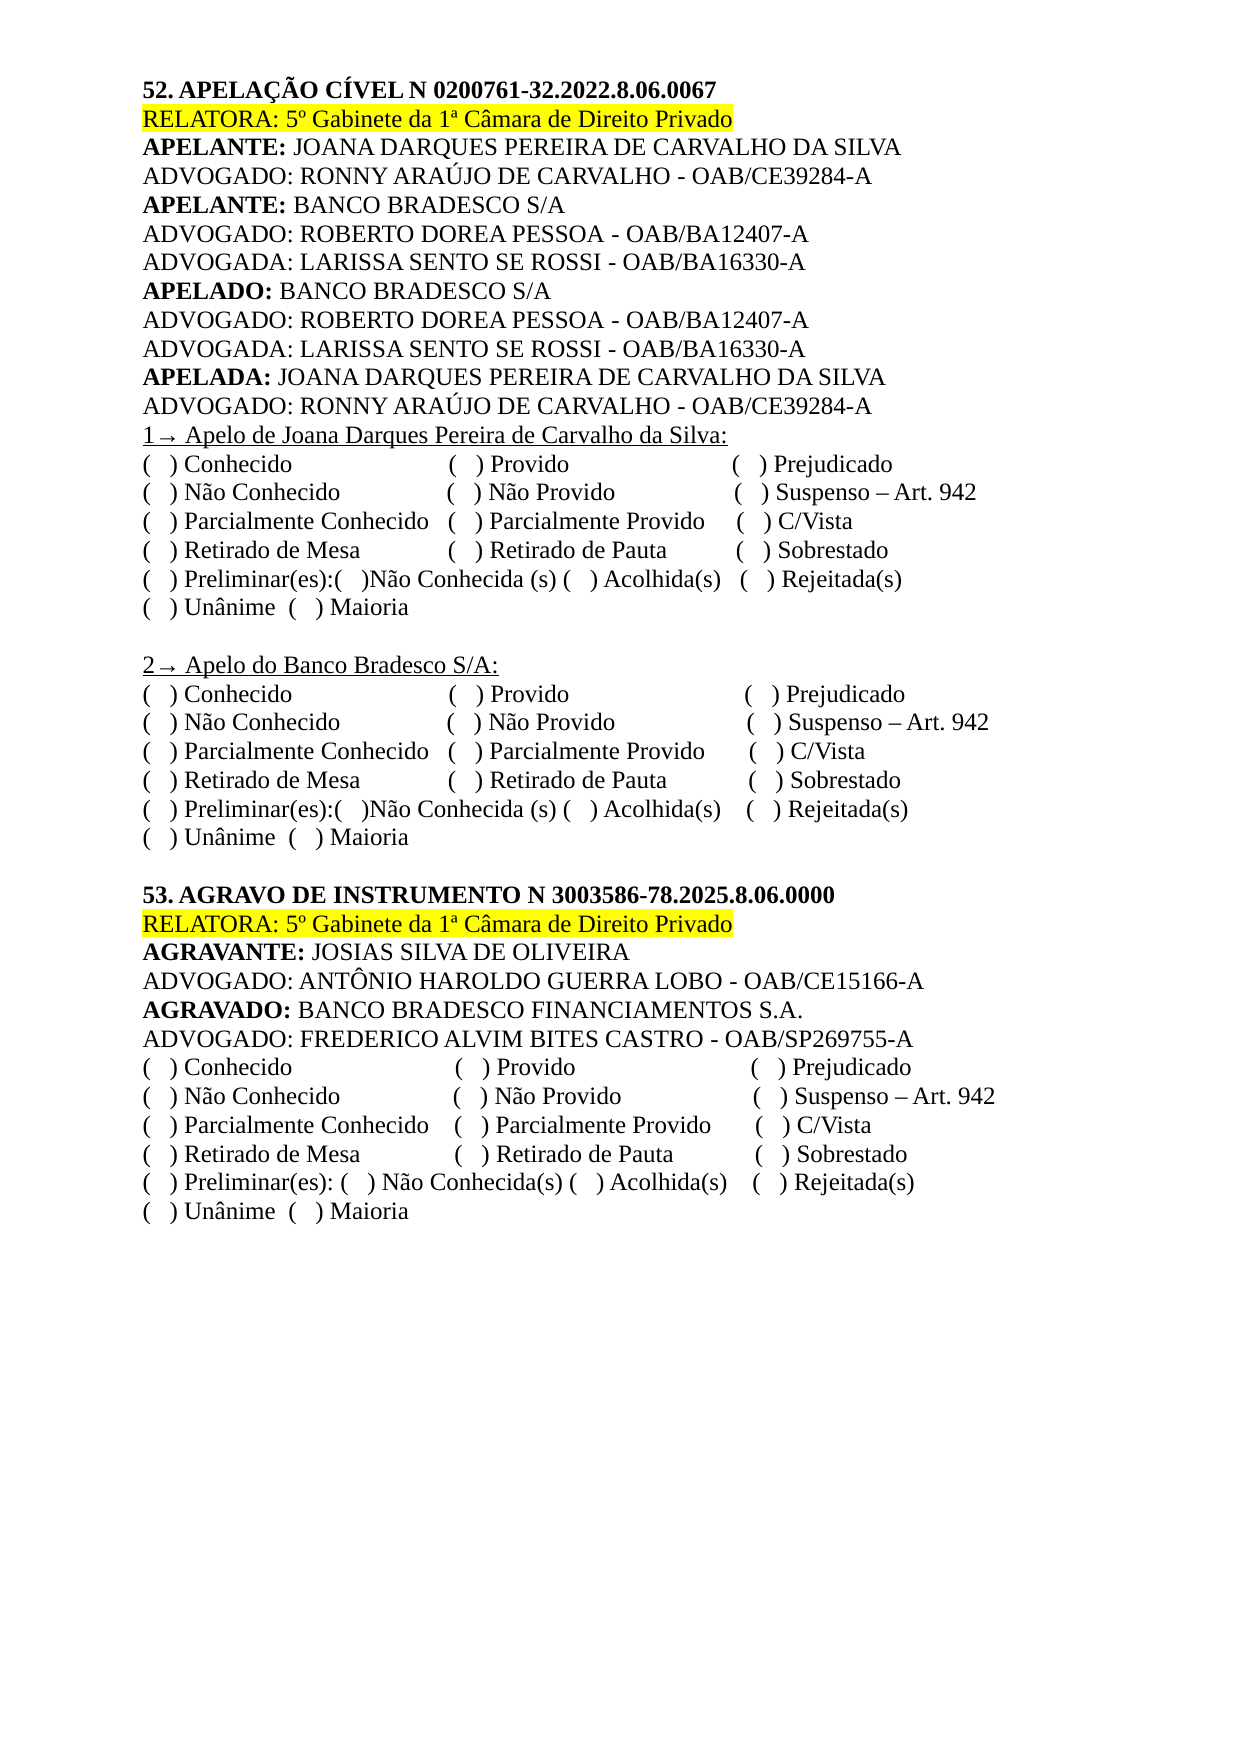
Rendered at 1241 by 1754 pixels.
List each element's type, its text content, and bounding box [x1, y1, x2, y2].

text ( ) Conhecido ( ) Provido ( ) Prejudicado [142, 449, 1141, 477]
text ( ) Preliminar(es):( )Não Conhecida (s) ( ) Acolhida(s) ( ) Rejeitada(s) [142, 794, 1158, 822]
text ( ) Preliminar(es): ( ) Não Conhecida(s) ( ) Acolhida(s) ( ) Rejeitada(s) [142, 1167, 1141, 1196]
text ( ) Unânime ( ) Maioria [142, 1196, 1141, 1282]
text ( ) Unânime ( ) Maioria 53. AGRAVO DE INSTRUMENTO N 3003586-78.2025.8.06.0000 RELATORA: 5º Gabinete da 1ª Câmara de Direito Privado AGRAVANTE: JOSIAS SILVA DE OLIVEIRA ADVOGADO: ANTÔNIO HAROLDO GUERRA LOBO - OAB/CE15166-A AGRAVADO: BANCO BRADESCO FINANCIAMENTOS S.A. ADVOGADO: FREDERICO ALVIM BITES CASTRO - OAB/SP269755-A ( ) Conhecido ( ) Provido ( ) Prejudicado [142, 822, 1141, 1081]
text ( ) Não Conhecido ( ) Não Provido ( ) Suspenso – Art. 942 [142, 477, 1158, 506]
text ( ) Retirado de Mesa ( ) Retirado de Pauta ( ) Sobrestado [142, 535, 1158, 564]
text ( ) Retirado de Mesa ( ) Retirado de Pauta ( ) Sobrestado [142, 765, 1158, 794]
text 2→ Apelo do Banco Bradesco S/A: [142, 650, 1141, 679]
text 52. APELAÇÃO CÍVEL N 0200761-32.2022.8.06.0067 RELATORA: 5º Gabinete da 1ª Câmara de Direito Privado APELANTE: JOANA DARQUES PEREIRA DE CARVALHO DA SILVA ADVOGADO: RONNY ARAÚJO DE CARVALHO - OAB/CE39284-A APELANTE: BANCO BRADESCO S/A ADVOGADO: ROBERTO DOREA PESSOA - OAB/BA12407-A ADVOGADA: LARISSA SENTO SE ROSSI - OAB/BA16330-A APELADO: BANCO BRADESCO S/A ADVOGADO: ROBERTO DOREA PESSOA - OAB/BA12407-A ADVOGADA: LARISSA SENTO SE ROSSI - OAB/BA16330-A APELADA: JOANA DARQUES PEREIRA DE CARVALHO DA SILVA ADVOGADO: RONNY ARAÚJO DE CARVALHO - OAB/CE39284-A 1→ Apelo de Joana Darques Pereira de Carvalho da Silva: [142, 75, 1141, 449]
text ( ) Não Conhecido ( ) Não Provido ( ) Suspenso – Art. 942 [142, 1081, 1141, 1110]
text ( ) Parcialmente Conhecido ( ) Parcialmente Provido ( ) C/Vista [142, 736, 1158, 765]
text ( ) Unânime ( ) Maioria [142, 592, 1158, 621]
text ( ) Parcialmente Conhecido ( ) Parcialmente Provido ( ) C/Vista [142, 506, 1158, 535]
text ( ) Conhecido ( ) Provido ( ) Prejudicado [142, 679, 1141, 707]
text ( ) Parcialmente Conhecido ( ) Parcialmente Provido ( ) C/Vista [142, 1110, 1141, 1139]
text ( ) Preliminar(es):( )Não Conhecida (s) ( ) Acolhida(s) ( ) Rejeitada(s) [142, 564, 1158, 592]
text ( ) Retirado de Mesa ( ) Retirado de Pauta ( ) Sobrestado [142, 1139, 1141, 1167]
text ( ) Não Conhecido ( ) Não Provido ( ) Suspenso – Art. 942 [142, 707, 1158, 736]
